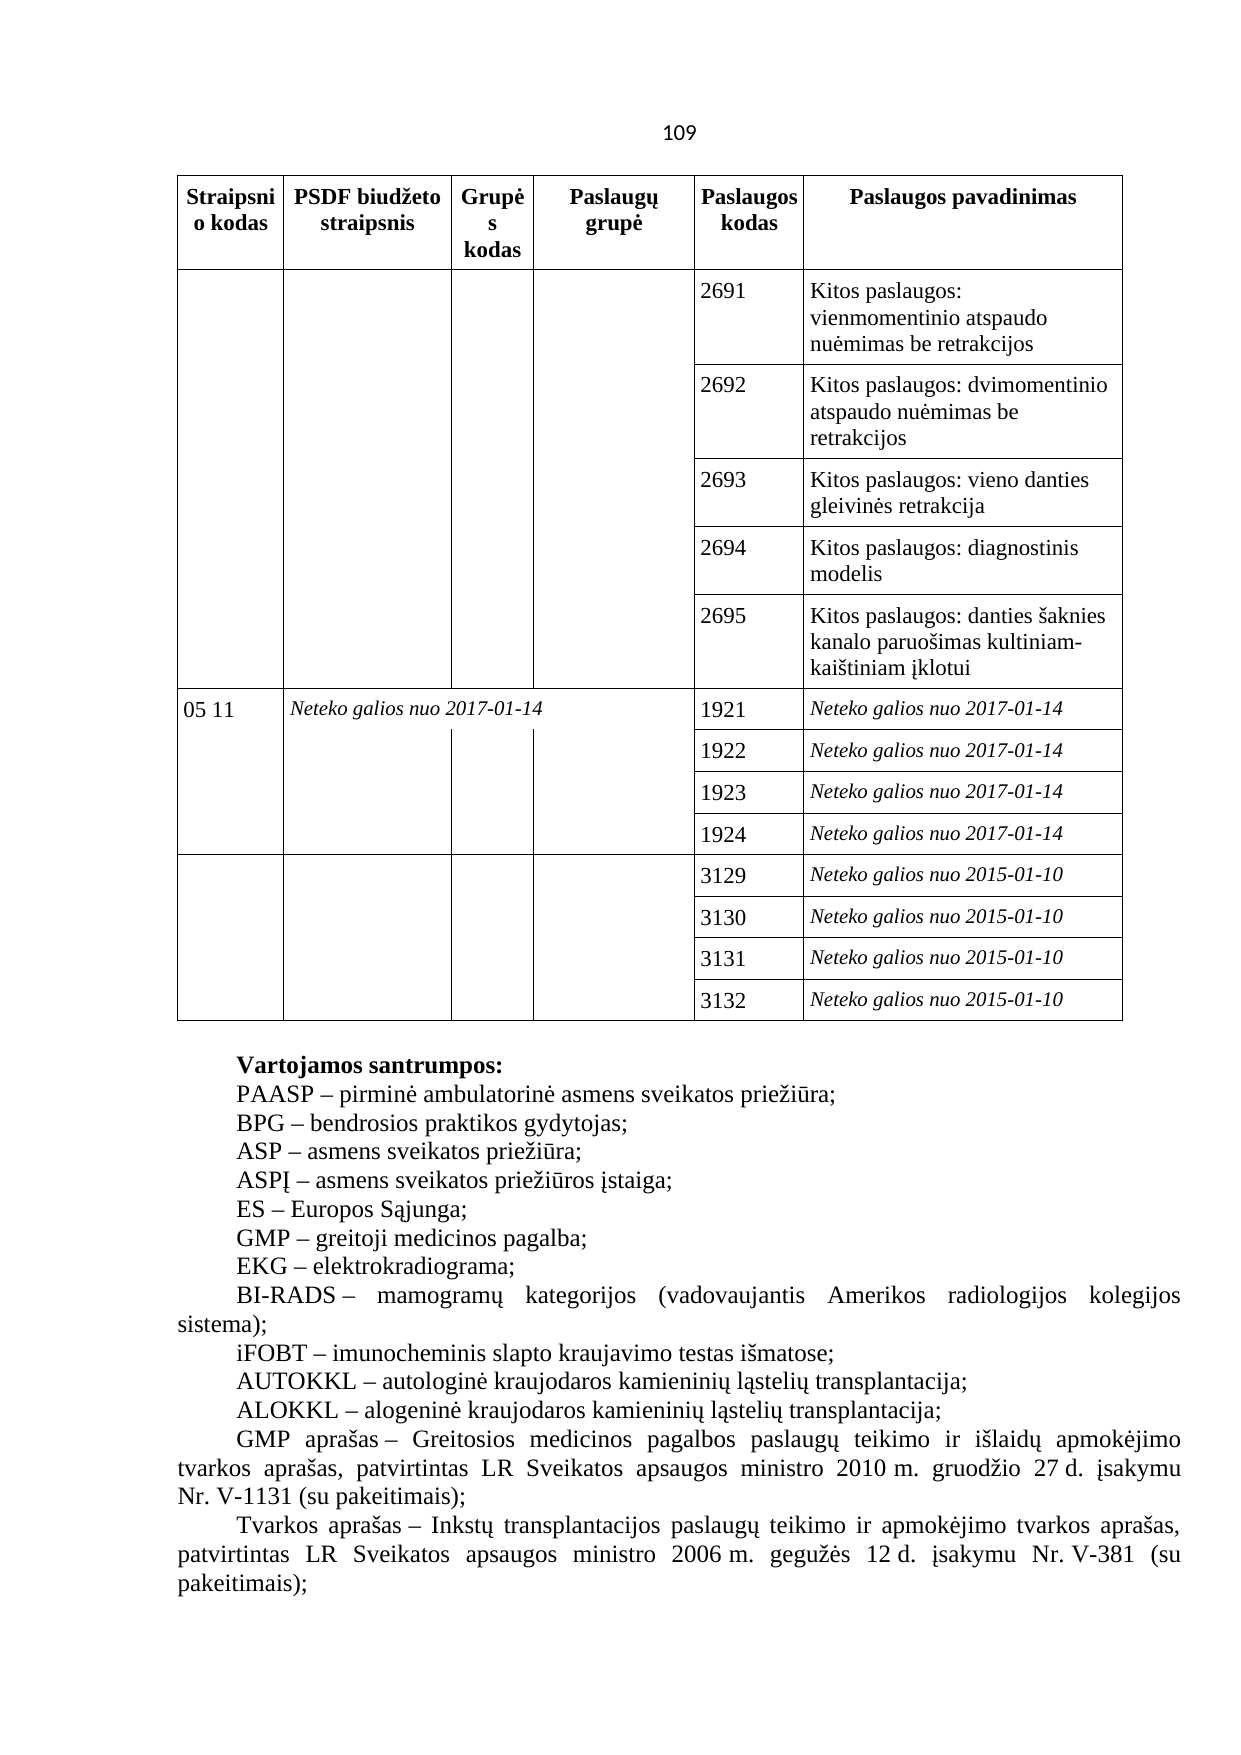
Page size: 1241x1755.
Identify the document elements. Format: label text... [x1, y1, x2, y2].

table_cell [534, 364, 694, 458]
table_cell Neteko galios nuo 2015-01-10 [804, 980, 1122, 1020]
table_cell [534, 594, 694, 688]
text Tvarkos aprašas – Inkstų transplantacijos paslaugų teikimo ir apmokėjimo tvarkos aprašas, patvirtintas LR Sveikatos apsaugos ministro 2006 m. gegužės 12 d. įsakymu Nr. V-381 (su pakeitimais); [177, 1510, 1181, 1596]
table_cell [284, 364, 451, 458]
table_cell Kitos paslaugos: dvimomentinio atspaudo nuėmimas be retrakcijos [804, 365, 1122, 458]
table_cell [452, 364, 533, 458]
text ASP – asmens sveikatos priežiūra; [177, 1136, 1181, 1165]
table_header Paslaugų grupė [534, 176, 694, 269]
table_header Straipsnio kodas [178, 176, 283, 269]
table_cell [534, 270, 694, 363]
table_cell [452, 594, 533, 688]
table_header PSDF biudžeto straipsnis [284, 176, 451, 269]
table_cell [452, 270, 533, 363]
table_cell 05 11 [178, 689, 283, 729]
text ES – Europos Sąjunga; [177, 1194, 1181, 1223]
table_cell Neteko galios nuo 2017-01-14 [804, 689, 1122, 729]
table_cell 3132 [695, 980, 803, 1020]
table_cell Neteko galios nuo 2017-01-14 [804, 772, 1122, 812]
table_header Grupės kodas [452, 176, 533, 269]
table_cell [534, 813, 694, 854]
text GMP aprašas – Greitosios medicinos pagalbos paslaugų teikimo ir išlaidų apmokėjimo tvarkos aprašas, patvirtintas LR Sveikatos apsaugos ministro 2010 m. gruodžio 27 d. įsakymu Nr. V-1131 (su pakeitimais); [177, 1424, 1181, 1510]
table_cell 1921 [695, 689, 803, 729]
text Vartojamos santrumpos: [177, 1050, 1181, 1079]
table_cell 1923 [695, 772, 803, 812]
table_cell Neteko galios nuo 2017-01-14 [284, 689, 694, 729]
table_cell [534, 855, 694, 979]
table_cell [178, 270, 283, 363]
table_cell [534, 979, 694, 1020]
table_cell [452, 526, 533, 593]
text ASPĮ – asmens sveikatos priežiūros įstaiga; [177, 1165, 1181, 1194]
table_cell 3131 [695, 938, 803, 979]
table_cell [534, 458, 694, 526]
table_cell 2694 [695, 527, 803, 593]
table_cell Neteko galios nuo 2015-01-10 [804, 855, 1122, 896]
table_cell 3129 [695, 855, 803, 896]
table_cell [178, 594, 283, 688]
table_cell [452, 979, 533, 1020]
table_cell Neteko galios nuo 2015-01-10 [804, 897, 1122, 937]
table_cell [178, 855, 283, 896]
table_cell [178, 813, 283, 854]
table_cell [284, 729, 451, 771]
table_cell Neteko galios nuo 2017-01-14 [804, 730, 1122, 771]
table_cell 2695 [695, 595, 803, 688]
table_cell [178, 458, 283, 526]
table_header Paslaugos pavadinimas [804, 176, 1122, 269]
table_cell [534, 526, 694, 593]
table_cell [452, 458, 533, 526]
table_cell Kitos paslaugos: danties šaknies kanalo paruošimas kultiniam-kaištiniam įklotui [804, 595, 1122, 688]
table_cell Kitos paslaugos: vieno danties gleivinės retrakcija [804, 459, 1122, 526]
table_header Paslaugos kodas [695, 176, 803, 269]
text BPG – bendrosios praktikos gydytojas; [177, 1108, 1181, 1136]
text BI-RADS – mamogramų kategorijos (vadovaujantis Amerikos radiologijos kolegijos sistema); [177, 1280, 1181, 1338]
text PAASP – pirminė ambulatorinė asmens sveikatos priežiūra; [177, 1079, 1181, 1108]
table_cell [178, 771, 283, 812]
table_cell [178, 729, 283, 771]
table_cell [284, 594, 451, 688]
text ALOKKL – alogeninė kraujodaros kamieninių ląstelių transplantacija; [177, 1395, 1181, 1424]
table_cell [452, 855, 533, 896]
text EKG – elektrokradiograma; [177, 1251, 1181, 1280]
table_cell 2691 [695, 270, 803, 363]
table_cell Kitos paslaugos: diagnostinis modelis [804, 527, 1122, 593]
table_cell [284, 270, 451, 363]
table_cell [178, 937, 283, 979]
table_cell [534, 729, 694, 771]
table_cell [178, 526, 283, 593]
table_cell 1922 [695, 730, 803, 771]
table_cell [534, 771, 694, 812]
table_cell [452, 813, 533, 854]
table_cell [452, 937, 533, 979]
table_cell [452, 896, 533, 937]
table_cell 2692 [695, 365, 803, 458]
table_cell [452, 771, 533, 812]
table_cell [178, 979, 283, 1020]
table_cell Neteko galios nuo 2017-01-14 [804, 814, 1122, 854]
table_cell [284, 813, 451, 854]
table_cell 1924 [695, 814, 803, 854]
table_cell Neteko galios nuo 2015-01-10 [804, 938, 1122, 979]
table_cell [284, 526, 451, 593]
table_cell [178, 364, 283, 458]
text iFOBT – imunocheminis slapto kraujavimo testas išmatose; [177, 1338, 1181, 1366]
table_cell [178, 896, 283, 937]
text AUTOKKL – autologinė kraujodaros kamieninių ląstelių transplantacija; [177, 1366, 1181, 1395]
table_cell [284, 771, 451, 812]
table_cell 3130 [695, 897, 803, 937]
table_cell [452, 729, 533, 771]
table_cell [284, 855, 451, 1020]
text GMP – greitoji medicinos pagalba; [177, 1223, 1181, 1251]
table_cell 2693 [695, 459, 803, 526]
table_cell [284, 458, 451, 526]
table_cell Kitos paslaugos: vienmomentinio atspaudo nuėmimas be retrakcijos [804, 270, 1122, 363]
